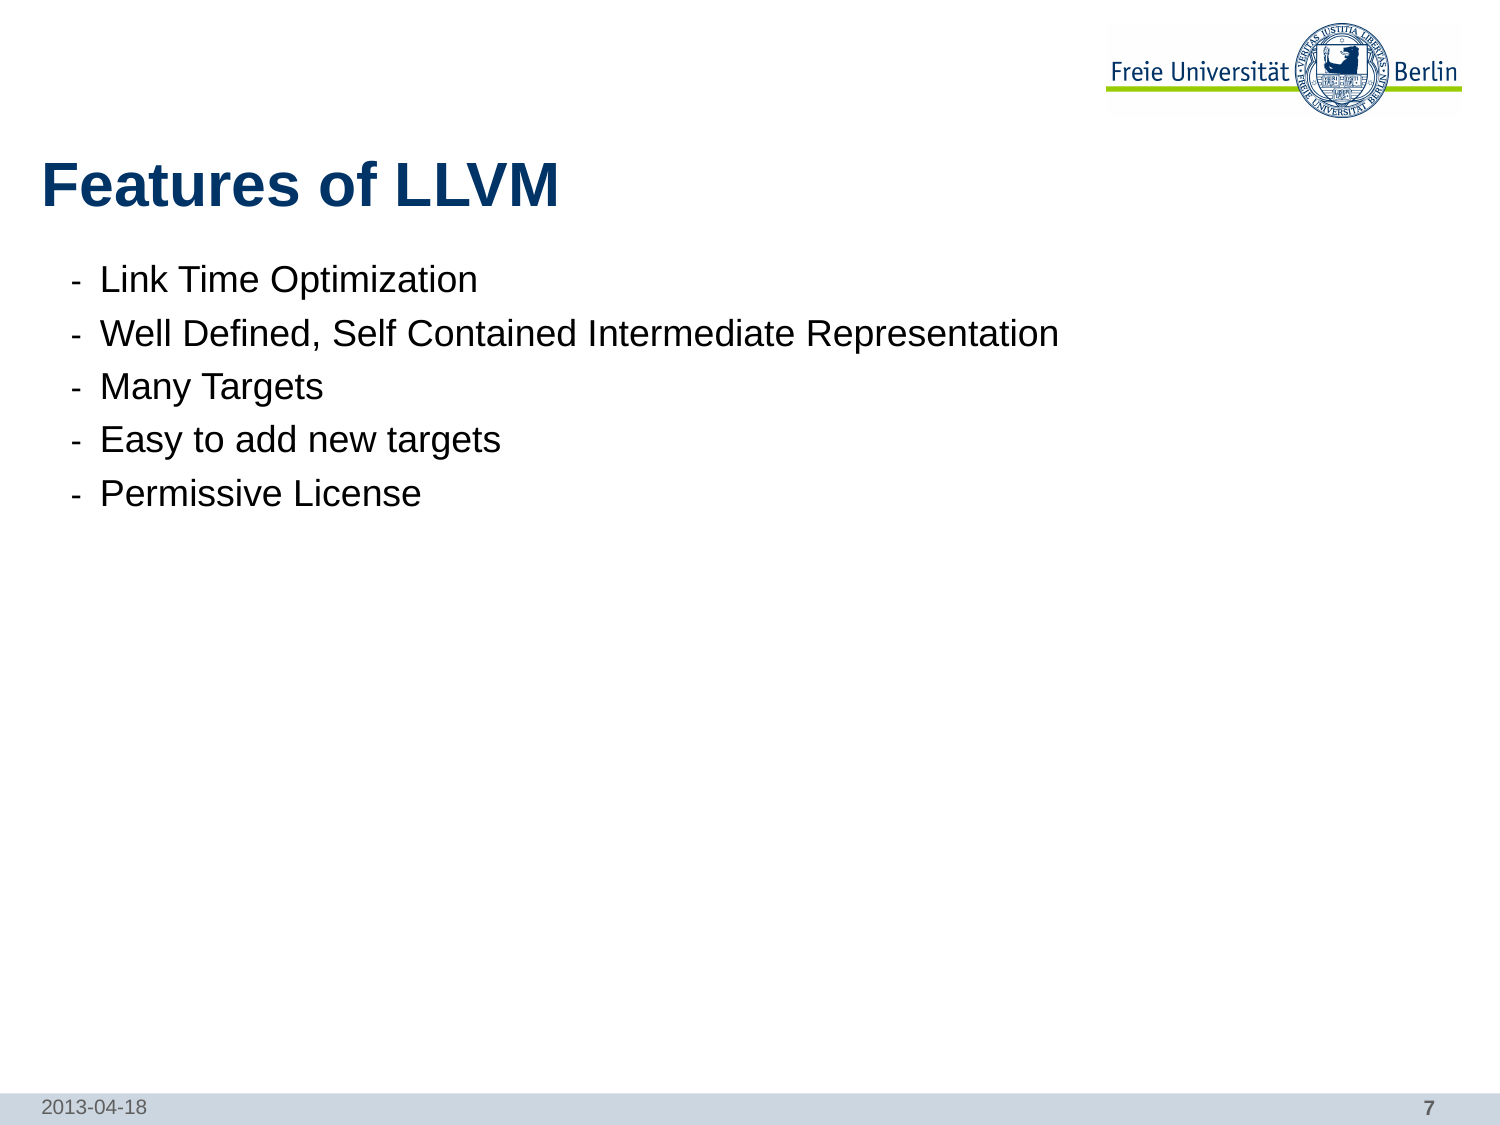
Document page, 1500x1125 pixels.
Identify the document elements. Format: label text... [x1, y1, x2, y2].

list Link Time Optimization Well Defined, Self Contained Intermediate Representation Many Targets Easy to add new targets Permissive License [41, 257, 1460, 1056]
picture [1106, 23, 1462, 118]
title Features of LLVM [41, 148, 1460, 222]
